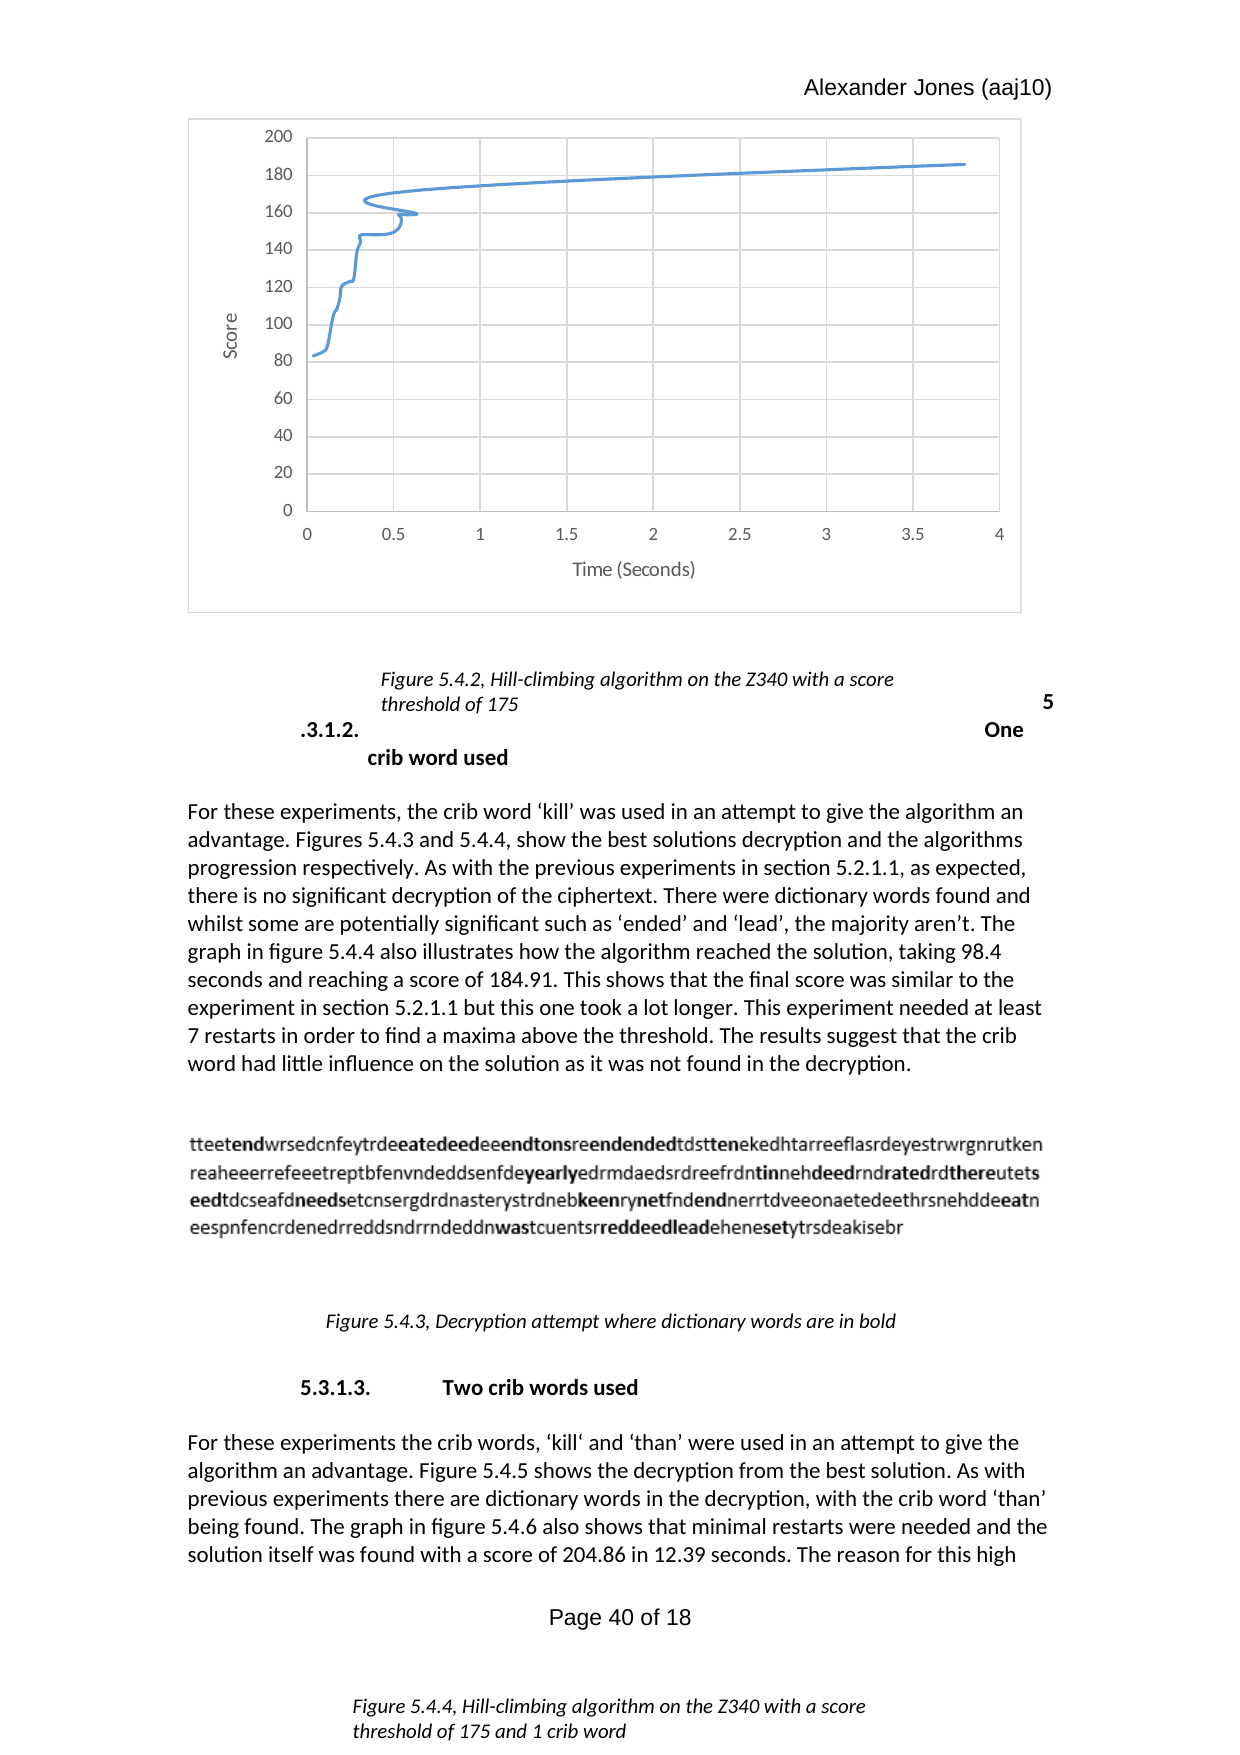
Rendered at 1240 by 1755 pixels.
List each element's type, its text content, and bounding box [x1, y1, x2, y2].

subtitle Two crib words used [300, 1373, 1052, 1401]
text Figure 5.4.4, Hill-climbing algorithm on the Z340 with a score threshold of 175 and 1 crib word [352, 1693, 941, 1744]
text Figure 5.4.2, Hill-climbing algorithm on the Z340 with a score threshold of 175 [381, 666, 969, 717]
subtitle One crib word used [300, 687, 1052, 771]
text For these experiments, the crib word ‘kill’ was used in an attempt to give the algorithm an advantage. Figures 5.4.3 and 5.4.4, show the best solutions decryption and the algorithms progression respectively. As with the previous experiments in section 5.2.1.1, as expected, there is no significant decryption of the ciphertext. There were dictionary words found and whilst some are potentially significant such as ‘ended’ and ‘lead’, the majority aren’t. The graph in figure 5.4.4 also illustrates how the algorithm reached the solution, taking 98.4 seconds and reaching a score of 184.91. This shows that the final score was similar to the experiment in section 5.2.1.1 but this one took a lot longer. This experiment needed at least 7 restarts in order to find a maxima above the threshold. The results suggest that the crib word had little influence on the solution as it was not found in the decryption. [187, 797, 1052, 1077]
text Figure 5.4.3, Decryption attempt where dictionary words are in bold [326, 1309, 914, 1334]
text For these experiments the crib words, ‘kill‘ and ‘than’ were used in an attempt to give the algorithm an advantage. Figure 5.4.5 shows the decryption from the best solution. As with previous experiments there are dictionary words in the decryption, with the crib word ‘than’ being found. The graph in figure 5.4.6 also shows that minimal restarts were needed and the solution itself was found with a score of 204.86 in 12.39 seconds. The reason for this high [187, 1428, 1052, 1568]
